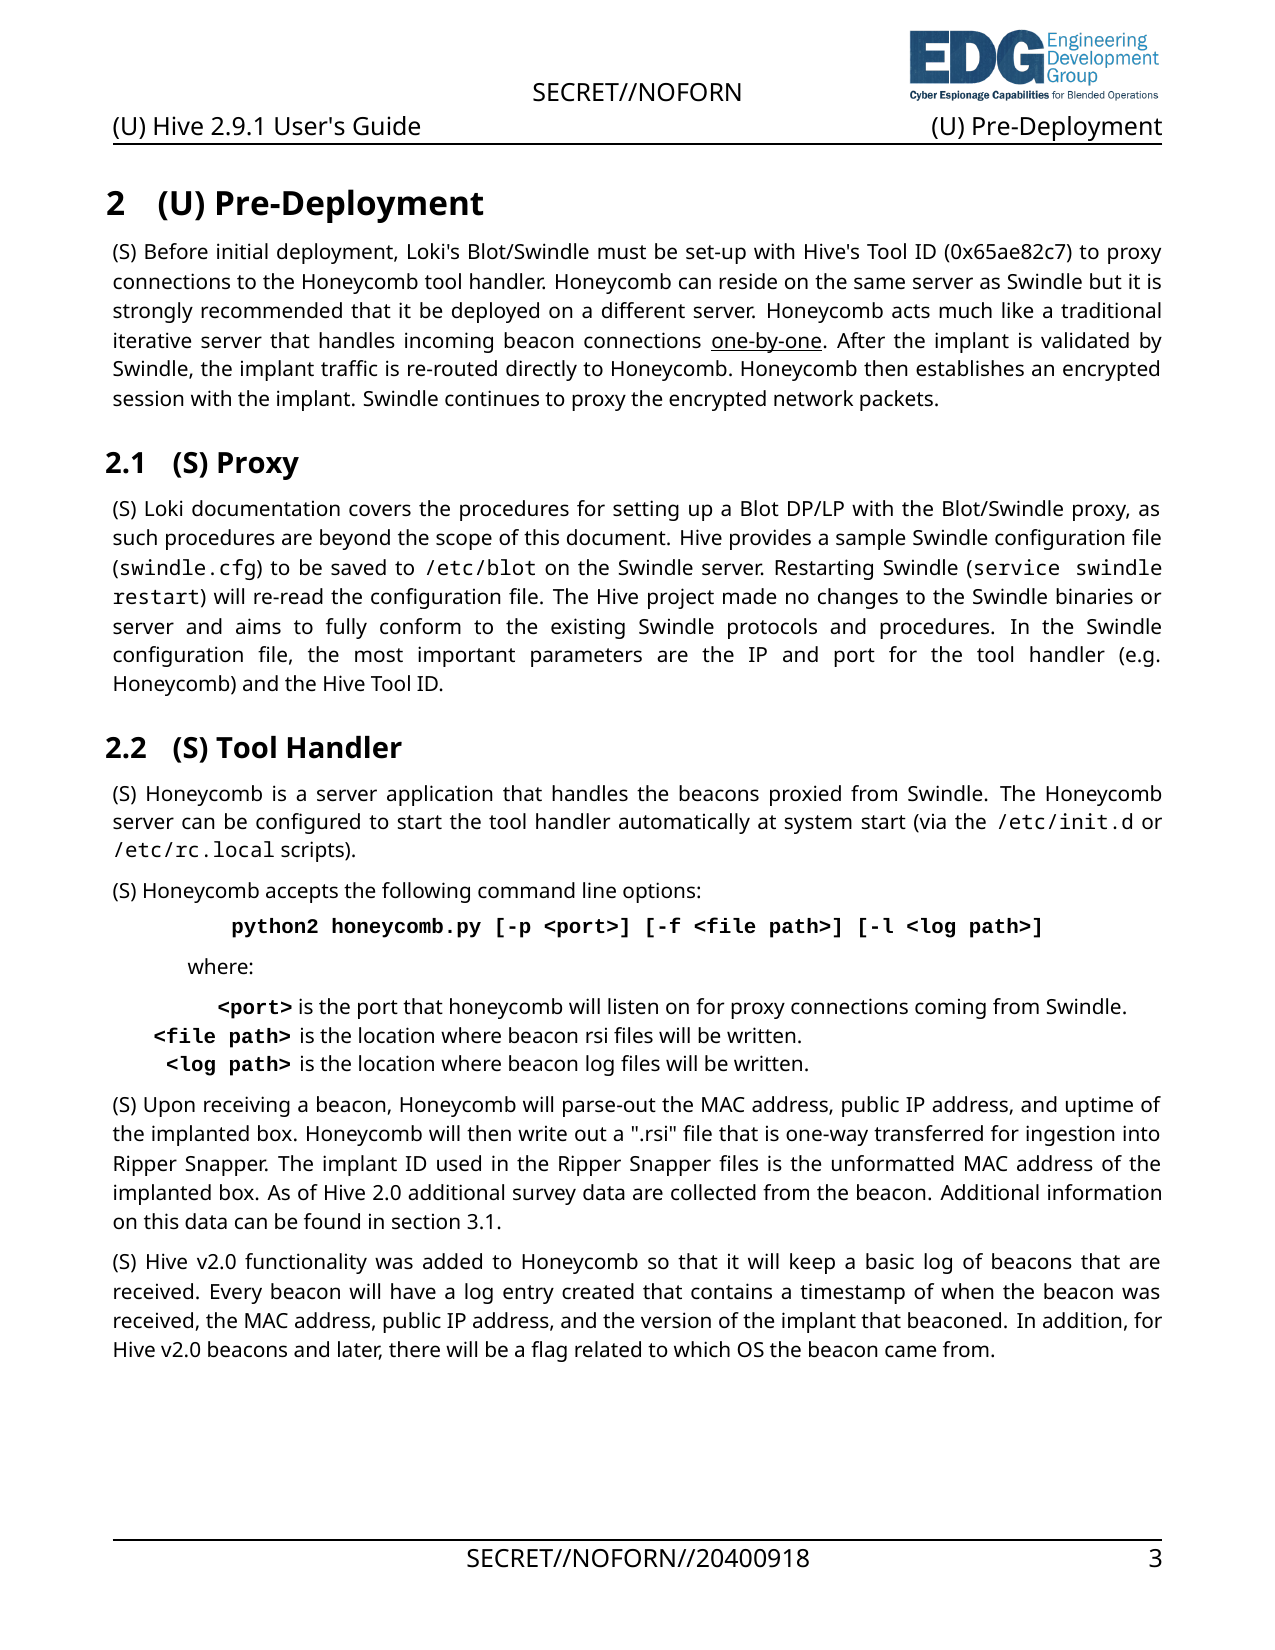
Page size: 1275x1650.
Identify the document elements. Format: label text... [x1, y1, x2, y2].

text (S) Upon receiving a beacon, Honeycomb will parse-out the MAC address, public IP address, and uptime of the implanted box. Honeycomb will then write out a ".rsi" file that is one-way transferred for ingestion into Ripper Snapper. The implant ID used in the Ripper Snapper files is the unformatted MAC address of the implanted box. As of Hive 2.0 additional survey data are collected from the beacon. Additional information on this data can be found in section 3.1. [112, 1090, 1162, 1235]
subtitle (S) Proxy [97, 442, 1162, 482]
text where: [112, 952, 1162, 981]
subtitle (U) Pre-Deployment [97, 180, 1162, 225]
text (S) Honeycomb accepts the following command line options: [112, 876, 1162, 904]
text <file path> is the location where beacon rsi files will be written. [112, 1021, 1162, 1049]
text (S) Hive v2.0 functionality was added to Honeycomb so that it will keep a basic log of beacons that are received. Every beacon will have a log entry created that contains a timestamp of when the beacon was received, the MAC address, public IP address, and the version of the implant that beaconed. In addition, for Hive v2.0 beacons and later, there will be a flag related to which OS the beacon came from. [112, 1247, 1162, 1363]
text <log path> is the location where beacon log files will be written. [112, 1049, 1162, 1078]
text (S) Honeycomb is a server application that handles the beacons proxied from Swindle. The Honeycomb server can be configured to start the tool handler automatically at system start (via the /etc/init.d or /etc/rc.local scripts). [112, 779, 1162, 864]
text python2 honeycomb.py [-p <port>] [-f <file path>] [-l <log path>] [112, 916, 1162, 940]
text (S) Loki documentation covers the procedures for setting up a Blot DP/LP with the Blot/Swindle proxy, as such procedures are beyond the scope of this document. Hive provides a sample Swindle configuration file (swindle.cfg) to be saved to /etc/blot on the Swindle server. Restarting Swindle (service swindle restart) will re-read the configuration file. The Hive project made no changes to the Swindle binaries or server and aims to fully conform to the existing Swindle protocols and procedures. In the Swindle configuration file, the most important parameters are the IP and port for the tool handler (e.g. Honeycomb) and the Hive Tool ID. [112, 494, 1162, 697]
picture [904, 27, 1163, 104]
text <port> is the port that honeycomb will listen on for proxy connections coming from Swindle. [112, 992, 1162, 1021]
text (S) Before initial deployment, Loki's Blot/Swindle must be set-up with Hive's Tool ID (0x65ae82c7) to proxy connections to the Honeycomb tool handler. Honeycomb can reside on the same server as Swindle but it is strongly recommended that it be deployed on a different server. Honeycomb acts much like a traditional iterative server that handles incoming beacon connections one-by-one. After the implant is validated by Swindle, the implant traffic is re-routed directly to Honeycomb. Honeycomb then establishes an encrypted session with the implant. Swindle continues to proxy the encrypted network packets. [112, 237, 1162, 412]
subtitle (S) Tool Handler [97, 727, 1162, 767]
